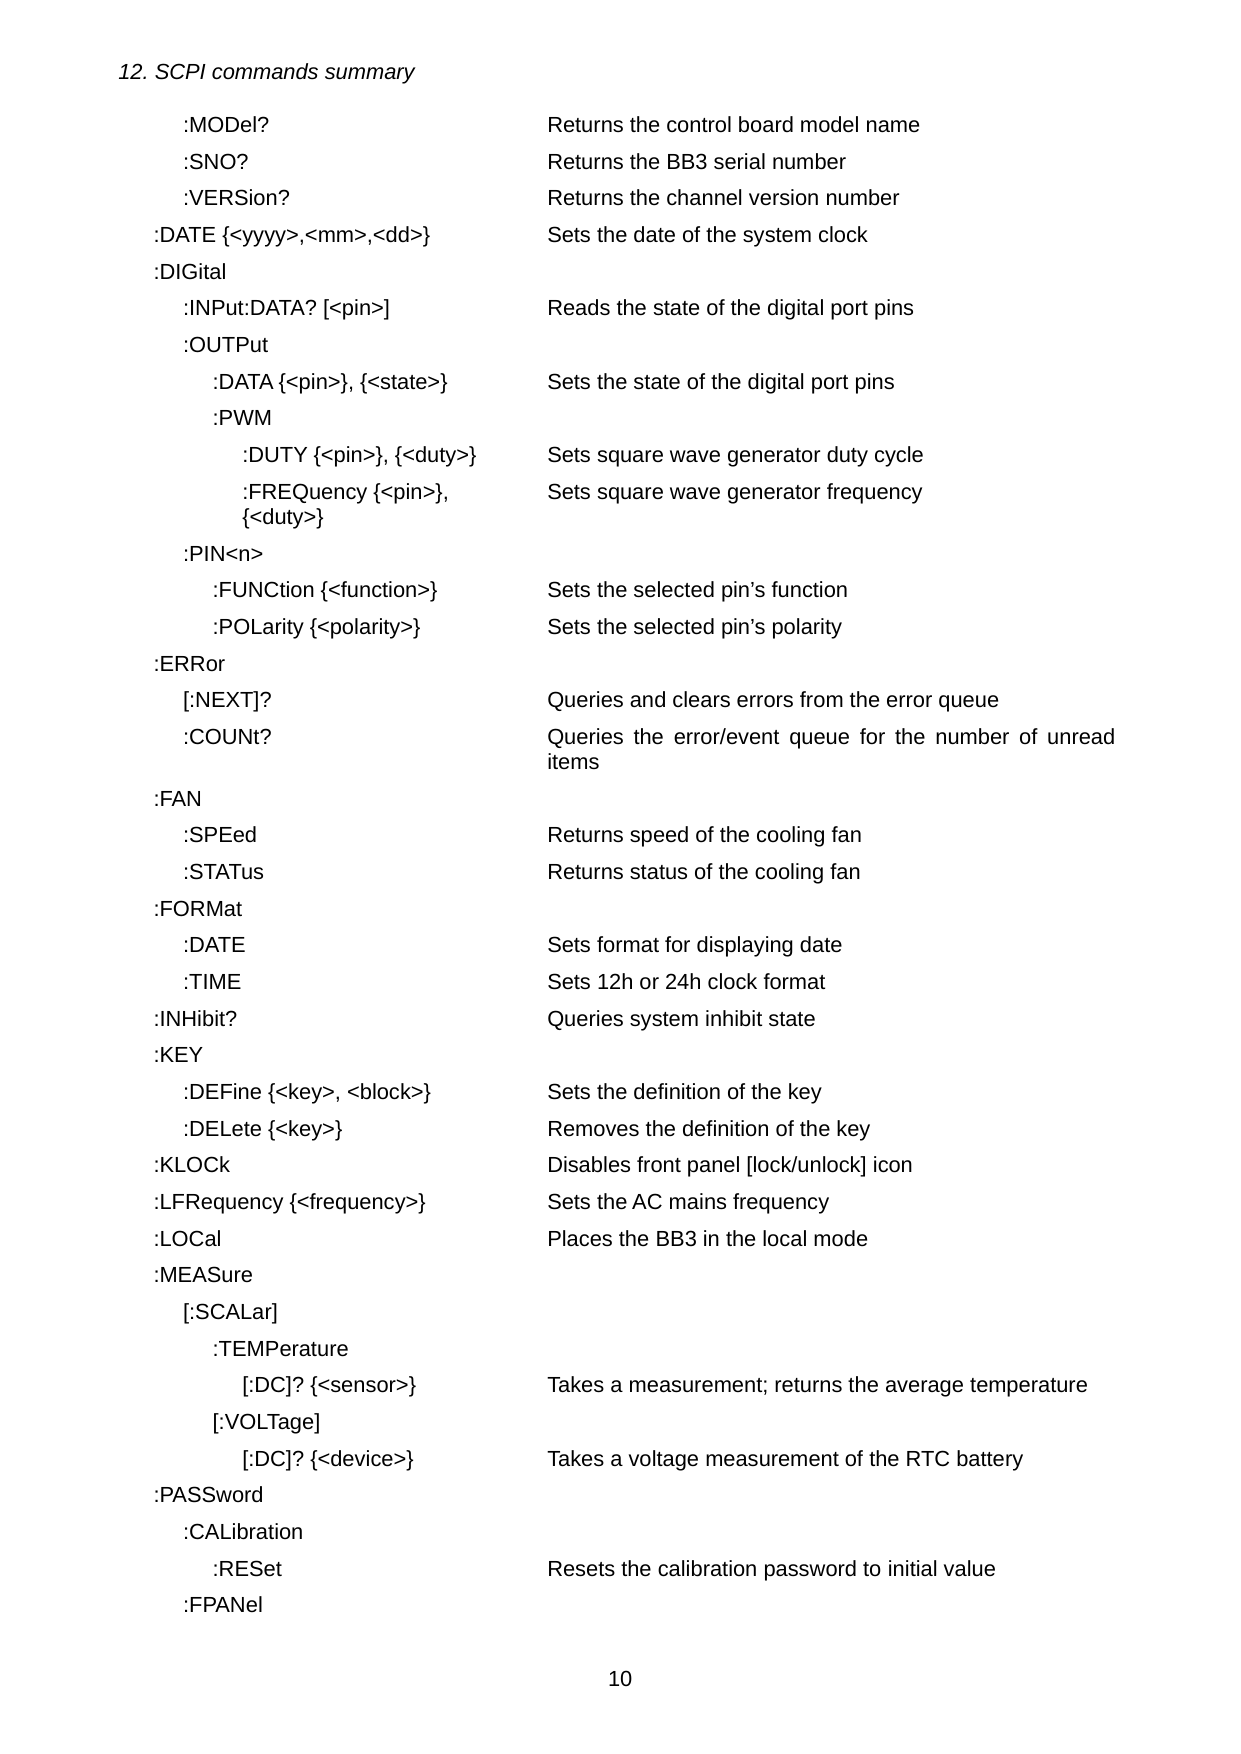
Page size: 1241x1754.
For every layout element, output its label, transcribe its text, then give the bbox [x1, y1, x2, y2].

table_cell Queries the error/event queue for the number of unread items [541, 718, 1122, 780]
table_cell :DATE {<yyyy>,<mm>,<dd>} [118, 216, 541, 253]
table_cell Returns the channel version number [541, 180, 1122, 216]
table_cell Removes the definition of the key [541, 1110, 1122, 1147]
table_cell :STATus [118, 853, 541, 890]
table_cell Sets format for displaying date [541, 927, 1122, 963]
table_cell :FAN [118, 780, 541, 817]
table_cell :PIN<n> [118, 535, 541, 571]
table_cell :PASSword [118, 1477, 541, 1513]
table_cell [:SCALar] [118, 1293, 541, 1330]
table_cell :VERSion? [118, 180, 541, 216]
table_cell [541, 1477, 1122, 1513]
table_cell [541, 253, 1122, 289]
table_cell Sets the selected pin’s polarity [541, 608, 1122, 645]
table_cell :SNO? [118, 143, 541, 179]
table_cell :DUTY {<pin>}, {<duty>} [118, 436, 541, 473]
table_cell Returns the control board model name [541, 106, 1122, 143]
table_cell Sets the selected pin’s function [541, 571, 1122, 608]
table_cell [541, 645, 1122, 681]
table_cell :KLOCk [118, 1147, 541, 1183]
table_cell :TEMPerature [118, 1330, 541, 1367]
table_cell [:DC]? {<device>} [118, 1440, 541, 1477]
table_cell [541, 400, 1122, 436]
table_cell Sets the AC mains frequency [541, 1183, 1122, 1220]
table_cell [541, 890, 1122, 927]
table_cell :TIME [118, 963, 541, 1000]
table_cell [541, 1293, 1122, 1330]
table_cell Sets square wave generator duty cycle [541, 436, 1122, 473]
table_cell [541, 1587, 1122, 1623]
table_cell :DIGital [118, 253, 541, 289]
table_cell Reads the state of the digital port pins [541, 290, 1122, 326]
table_cell :FREQuency {<pin>}, {<duty>} [118, 473, 541, 535]
table_cell :MEASure [118, 1257, 541, 1293]
table_cell Sets 12h or 24h clock format [541, 963, 1122, 1000]
table_cell Resets the calibration password to initial value [541, 1550, 1122, 1587]
table_cell Returns the BB3 serial number [541, 143, 1122, 179]
table_cell [541, 780, 1122, 817]
table_cell :FORMat [118, 890, 541, 927]
table_cell :FPANel [118, 1587, 541, 1623]
table_cell Sets the state of the digital port pins [541, 363, 1122, 399]
table_cell :DATE [118, 927, 541, 963]
table_cell :RESet [118, 1550, 541, 1587]
table_cell :CALibration [118, 1513, 541, 1550]
table_cell :DELete {<key>} [118, 1110, 541, 1147]
table_cell :ERRor [118, 645, 541, 681]
table_cell :MODel? [118, 106, 541, 143]
table_cell [541, 1330, 1122, 1367]
table_cell :DATA {<pin>}, {<state>} [118, 363, 541, 399]
table_cell :COUNt? [118, 718, 541, 780]
table_cell [541, 1403, 1122, 1440]
table_cell [541, 326, 1122, 363]
table_cell :INPut:DATA? [<pin>] [118, 290, 541, 326]
table_cell :POLarity {<polarity>} [118, 608, 541, 645]
table_cell [541, 1037, 1122, 1073]
table_cell :PWM [118, 400, 541, 436]
table_cell Returns status of the cooling fan [541, 853, 1122, 890]
table_cell Takes a voltage measurement of the RTC battery [541, 1440, 1122, 1477]
table_cell [:DC]? {<sensor>} [118, 1367, 541, 1403]
table_cell :LFRequency {<frequency>} [118, 1183, 541, 1220]
table_cell [:VOLTage] [118, 1403, 541, 1440]
table_cell [:NEXT]? [118, 681, 541, 718]
table_cell [541, 1257, 1122, 1293]
table_cell :FUNCtion {<function>} [118, 571, 541, 608]
table_cell Places the BB3 in the local mode [541, 1220, 1122, 1257]
table_cell [541, 1513, 1122, 1550]
table_cell :INHibit? [118, 1000, 541, 1037]
table_cell Disables front panel [lock/unlock] icon [541, 1147, 1122, 1183]
table_cell [541, 535, 1122, 571]
table_cell Queries and clears errors from the error queue [541, 681, 1122, 718]
table_cell Sets the definition of the key [541, 1073, 1122, 1110]
table_cell :OUTPut [118, 326, 541, 363]
table_cell Queries system inhibit state [541, 1000, 1122, 1037]
table_cell :LOCal [118, 1220, 541, 1257]
table_cell Returns speed of the cooling fan [541, 817, 1122, 853]
table_cell Sets square wave generator frequency [541, 473, 1122, 535]
table_cell :SPEed [118, 817, 541, 853]
table_cell Takes a measurement; returns the average temperature [541, 1367, 1122, 1403]
table_cell Sets the date of the system clock [541, 216, 1122, 253]
table_cell :DEFine {<key>, <block>} [118, 1073, 541, 1110]
table_cell :KEY [118, 1037, 541, 1073]
